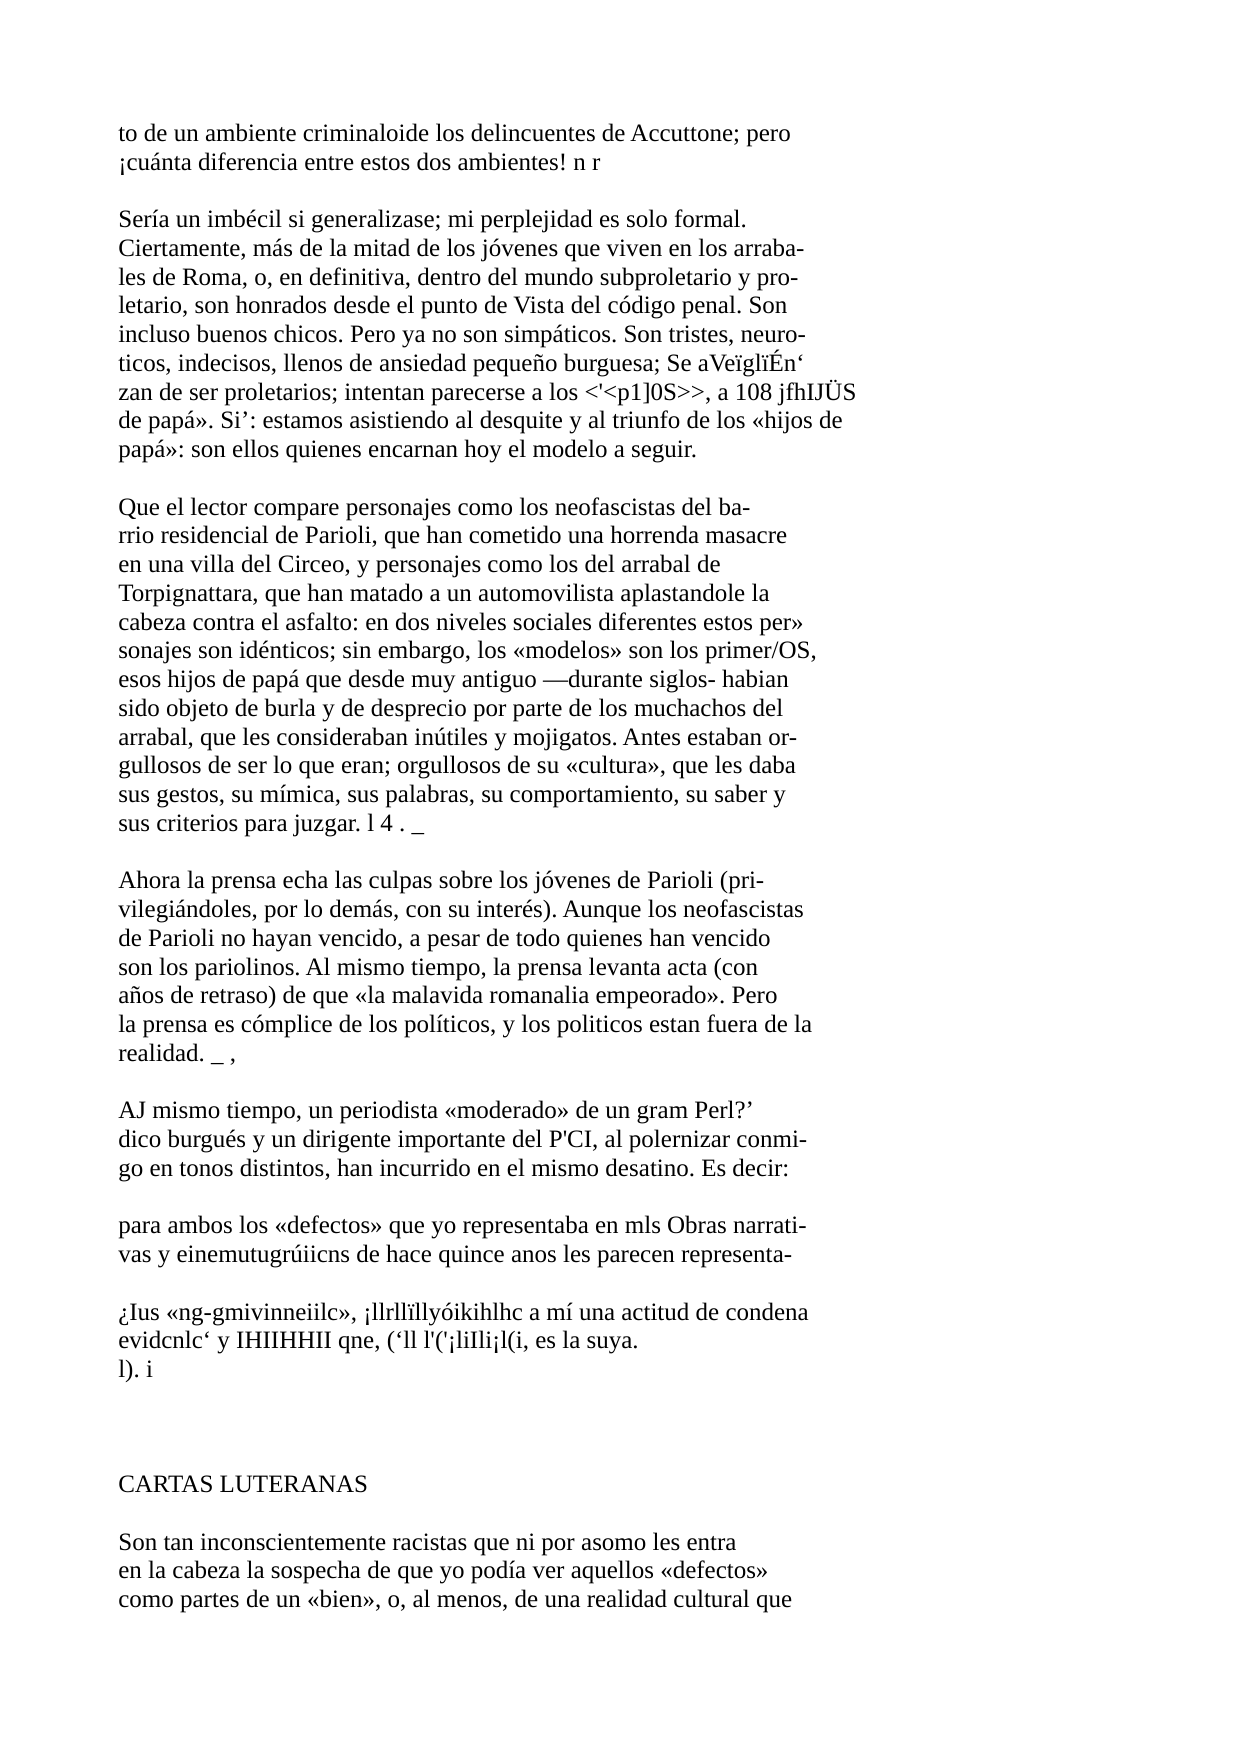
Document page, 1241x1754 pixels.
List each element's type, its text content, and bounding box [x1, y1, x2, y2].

text Torpignattara, que han matado a un automovilista aplastandole la [118, 578, 1122, 607]
text sonajes son idénticos; sin embargo, los «modelos» son los primer/OS, [118, 636, 1122, 664]
text incluso buenos chicos. Pero ya no son simpáticos. Son tristes, neuro- [118, 319, 1122, 348]
text zan de ser proletarios; intentan parecerse a los <'<p1]0S>>, a 108 jfhIJÜS [118, 377, 1122, 406]
text ¡cuánta diferencia entre estos dos ambientes! n r [118, 147, 1122, 176]
text go en tonos distintos, han incurrido en el mismo desatino. Es decir: [118, 1153, 1122, 1182]
text realidad. _ , [118, 1038, 1122, 1067]
text sus gestos, su mímica, sus palabras, su comportamiento, su saber y [118, 779, 1122, 808]
text ticos, indecisos, llenos de ansiedad pequeño burguesa; Se aVeïglïÉn‘ [118, 348, 1122, 377]
text l). i [118, 1354, 1122, 1383]
text Que el lector compare personajes como los neofascistas del ba- [118, 492, 1122, 521]
text to de un ambiente criminaloide los delincuentes de Accuttone; pero [118, 118, 1122, 147]
text esos hijos de papá que desde muy antiguo —durante siglos- habian [118, 664, 1122, 693]
text sus criterios para juzgar. l 4 . _ [118, 808, 1122, 837]
text vas y einemutugrúiicns de hace quince anos les parecen representa- [118, 1239, 1122, 1268]
text de papá». Si’: estamos asistiendo al desquite y al triunfo de los «hijos de [118, 406, 1122, 434]
text vilegiándoles, por lo demás, con su interés). Aunque los neofascistas [118, 894, 1122, 923]
text papá»: son ellos quienes encarnan hoy el modelo a seguir. [118, 434, 1122, 463]
text cabeza contra el asfalto: en dos niveles sociales diferentes estos per» [118, 607, 1122, 636]
text gullosos de ser lo que eran; orgullosos de su «cultura», que les daba [118, 751, 1122, 779]
text Ciertamente, más de la mitad de los jóvenes que viven en los arraba- [118, 233, 1122, 262]
text sido objeto de burla y de desprecio por parte de los muchachos del [118, 693, 1122, 722]
text AJ mismo tiempo, un periodista «moderado» de un gram Perl?’ [118, 1096, 1122, 1124]
text como partes de un «bien», o, al menos, de una realidad cultural que [118, 1584, 1122, 1613]
text en una villa del Circeo, y personajes como los del arrabal de [118, 549, 1122, 578]
text dico burgués y un dirigente importante del P'CI, al polernizar conmi- [118, 1124, 1122, 1153]
text son los pariolinos. Al mismo tiempo, la prensa levanta acta (con [118, 952, 1122, 981]
text la prensa es cómplice de los políticos, y los politicos estan fuera de la [118, 1009, 1122, 1038]
text ¿Ius «ng-gmivinneiilc», ¡llrllïllyóikihlhc a mí una actitud de condena [118, 1297, 1122, 1326]
text Ahora la prensa echa las culpas sobre los jóvenes de Parioli (pri- [118, 866, 1122, 894]
text en la cabeza la sospecha de que yo podía ver aquellos «defectos» [118, 1556, 1122, 1584]
text letario, son honrados desde el punto de Vista del código penal. Son [118, 291, 1122, 319]
text arrabal, que les consideraban inútiles y mojigatos. Antes estaban or- [118, 722, 1122, 751]
text rrio residencial de Parioli, que han cometido una horrenda masacre [118, 521, 1122, 549]
text de Parioli no hayan vencido, a pesar de todo quienes han vencido [118, 923, 1122, 952]
text les de Roma, o, en definitiva, dentro del mundo subproletario y pro- [118, 262, 1122, 291]
text Sería un imbécil si generalizase; mi perplejidad es solo formal. [118, 204, 1122, 233]
text Son tan inconscientemente racistas que ni por asomo les entra [118, 1527, 1122, 1556]
text evidcnlc‘ y IHIIHHII qne, (‘ll l'('¡liIli¡l(i, es la suya. [118, 1326, 1122, 1354]
text para ambos los «defectos» que yo representaba en mls Obras narrati- [118, 1211, 1122, 1239]
text años de retraso) de que «la malavida romanalia empeorado». Pero [118, 981, 1122, 1009]
text CARTAS LUTERANAS [118, 1469, 1122, 1498]
